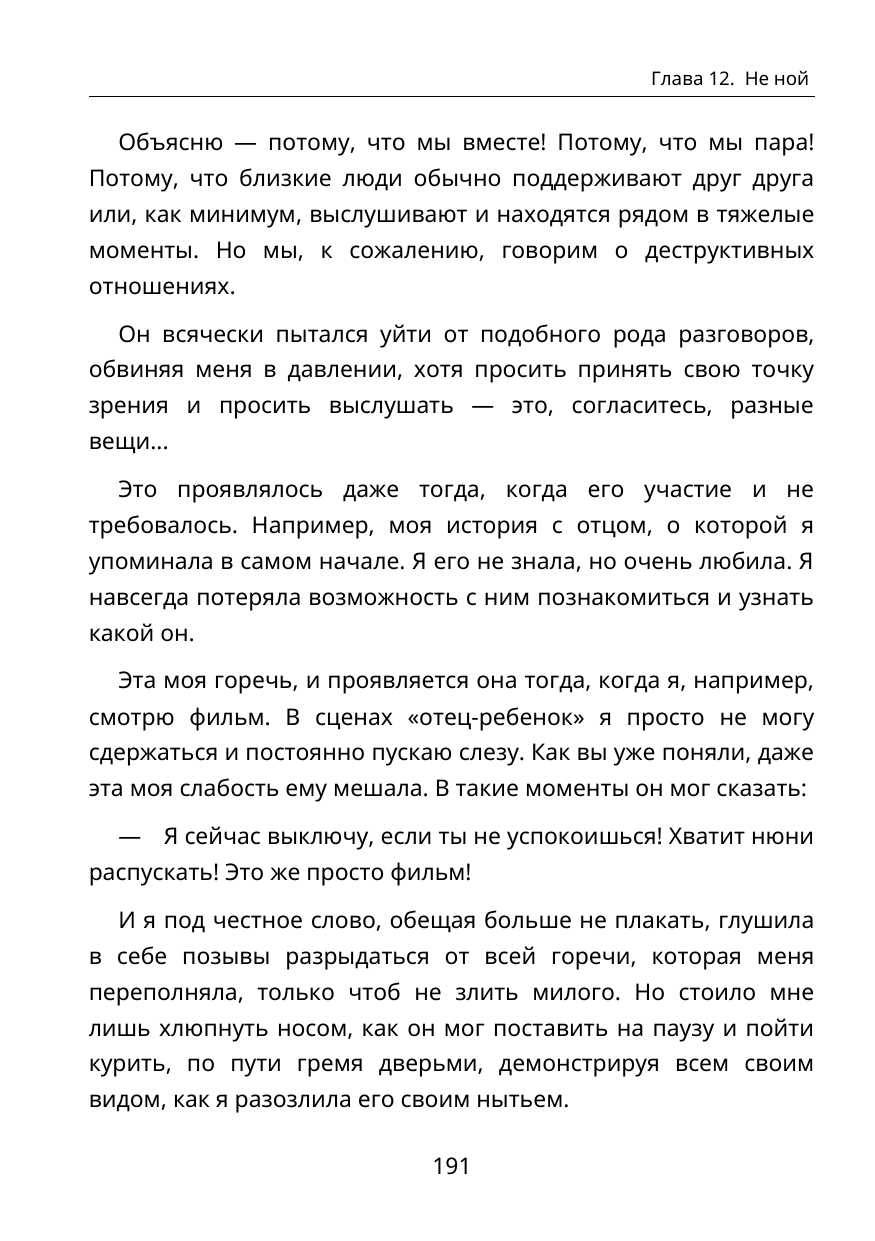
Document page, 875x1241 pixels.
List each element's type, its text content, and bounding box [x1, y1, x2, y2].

text Это проявлялось даже тогда, когда его участие и не требовалось. Например, моя история с отцом, о которой я упоминала в самом начале. Я его не знала, но очень любила. Я навсегда потеряла возможность с ним познакомиться и узнать какой он. [88, 473, 815, 648]
text И я под честное слово, обещая больше не плакать, глушила в себе позывы разрыдаться от всей горечи, которая меня переполняла, только чтоб не злить милого. Но стоило мне лишь хлюпнуть носом, как он мог поставить на паузу и пойти курить, по пути гремя дверьми, демонстрируя всем своим видом, как я разозлила его своим нытьем. [88, 904, 815, 1114]
list Я сейчас выключу, если ты не успокоишься! Хватит нюни распускать! Это же просто фильм! [88, 820, 815, 887]
text Он всячески пытался уйти от подобного рода разговоров, обвиняя меня в давлении, хотя просить принять свою точку зрения и просить выслушать — это, согласитесь, разные вещи... [88, 317, 815, 457]
text Эта моя горечь, и проявляется она тогда, когда я, например, смотрю фильм. В сценах «отец-ребенок» я просто не могу сдержаться и постоянно пускаю слезу. Как вы уже поняли, даже эта моя слабость ему мешала. В такие моменты он мог сказать: [88, 664, 815, 803]
text Объясню — потому, что мы вместе! Потому, что мы пара! Потому, что близкие люди обычно поддерживают друг друга или, как минимум, выслушивают и находятся рядом в тяжелые моменты. Но мы, к сожалению, говорим о деструктивных отношениях. [88, 126, 815, 301]
